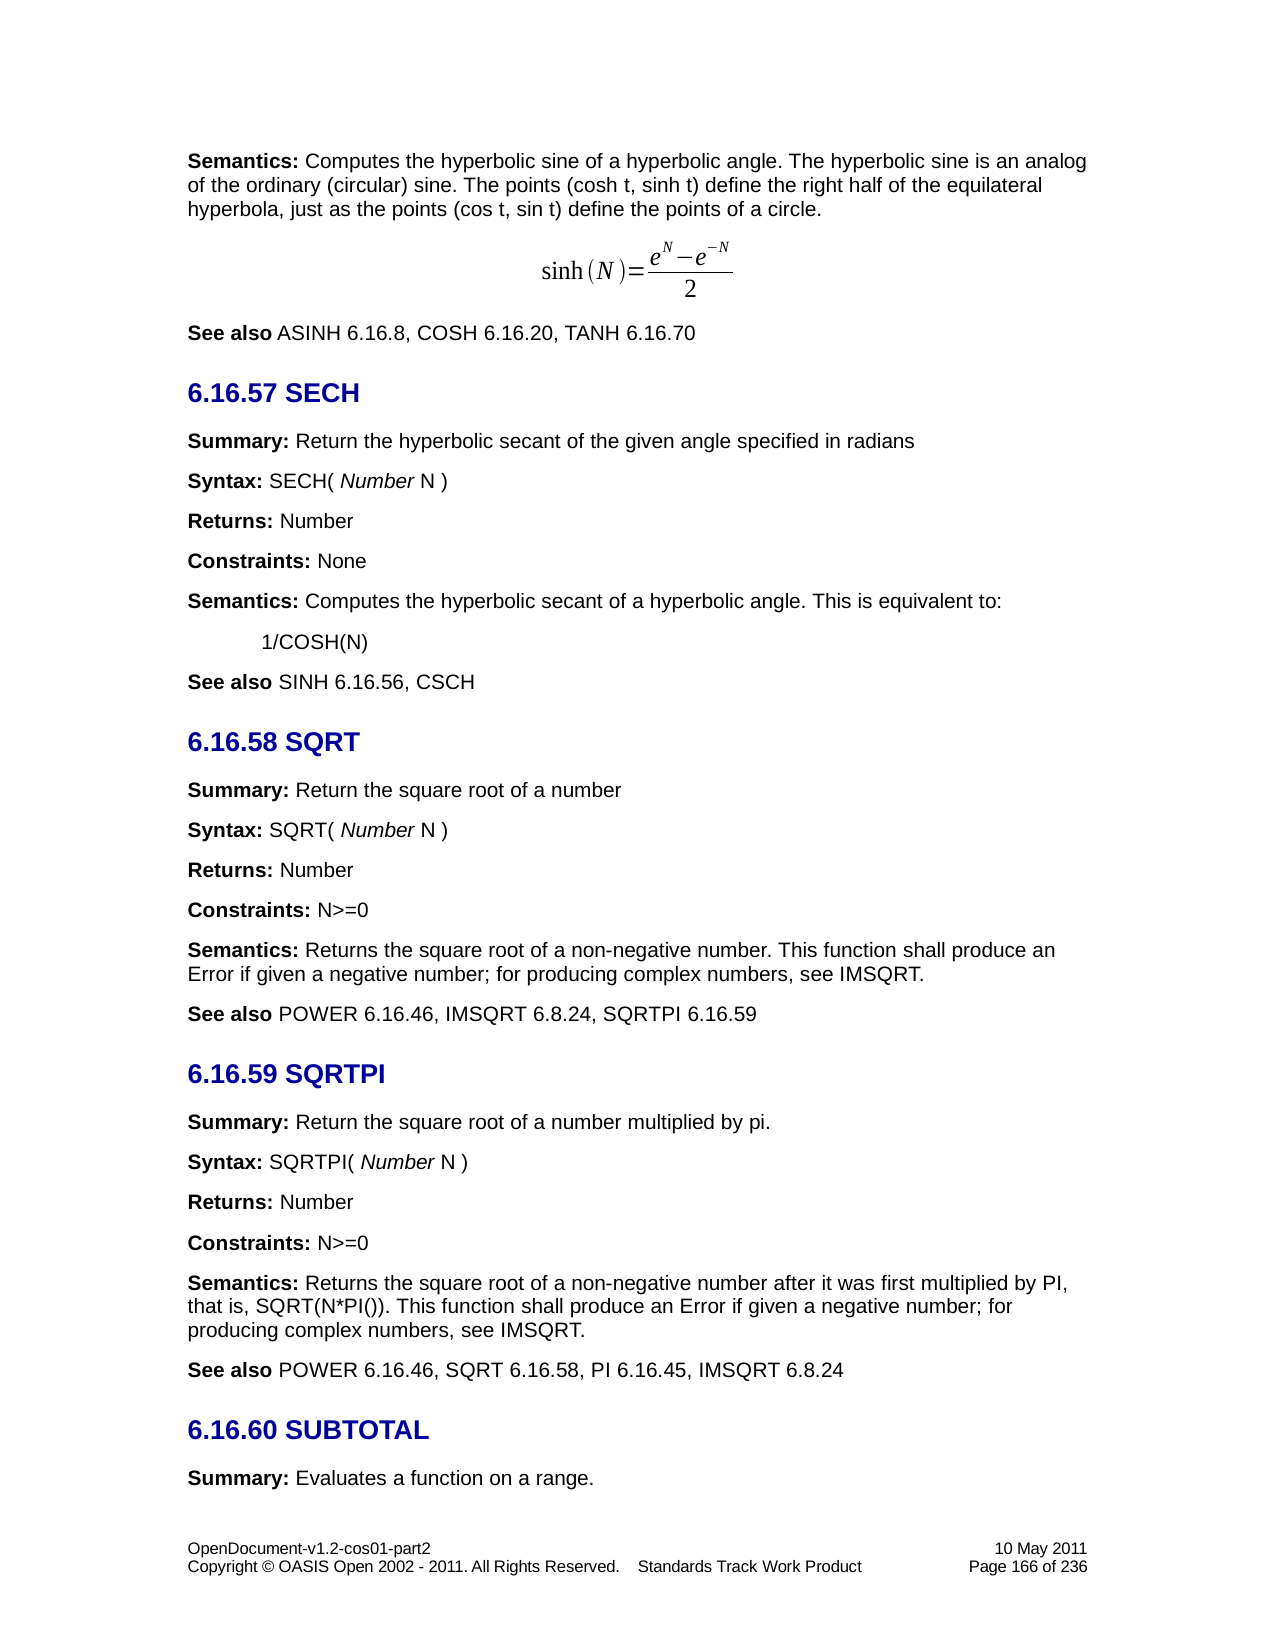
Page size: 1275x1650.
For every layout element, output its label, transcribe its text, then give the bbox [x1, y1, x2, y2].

text Summary: Return the hyperbolic secant of the given angle specified in radians [187, 429, 1088, 453]
text Semantics: Computes the hyperbolic secant of a hyperbolic angle. This is equivalent to: [187, 590, 1088, 613]
text See also POWER 6.16.46, IMSQRT 6.8.24, SQRTPI 6.16.59 [187, 1003, 1088, 1026]
text Returns: Number [187, 1191, 1088, 1214]
text Summary: Return the square root of a number multiplied by pi. [187, 1110, 1088, 1134]
text 1/COSH(N) [187, 630, 1088, 654]
text See also POWER 6.16.46, SQRT 6.16.58, PI 6.16.45, IMSQRT 6.8.24 [187, 1358, 1088, 1382]
text Syntax: SQRT( Number N ) [187, 818, 1088, 842]
text Semantics: Computes the hyperbolic sine of a hyperbolic angle. The hyperbolic sine is an analog of the ordinary (circular) sine. The points (cosh t, sinh t) define the right half of the equilateral hyperbola, just as the points (cos t, sin t) define the points of a circle. [187, 150, 1088, 221]
subtitle SECH [187, 378, 1088, 408]
text Summary: Evaluates a function on a range. [187, 1466, 1088, 1490]
text Semantics: Returns the square root of a non-negative number. This function shall produce an Error if given a negative number; for producing complex numbers, see IMSQRT. [187, 939, 1088, 986]
text Summary: Return the square root of a number [187, 778, 1088, 802]
text Constraints: N>=0 [187, 1231, 1088, 1254]
text Syntax: SECH( Number N ) [187, 469, 1088, 493]
subtitle SUBTOTAL [187, 1415, 1088, 1445]
text Syntax: SQRTPI( Number N ) [187, 1151, 1088, 1174]
text Semantics: Returns the square root of a non-negative number after it was first multiplied by PI, that is, SQRT(N*PI()). This function shall produce an Error if given a negative number; for producing complex numbers, see IMSQRT. [187, 1271, 1088, 1342]
text See also SINH 6.16.56, CSCH [187, 670, 1088, 694]
text Returns: Number [187, 509, 1088, 533]
text See also ASINH 6.16.8, COSH 6.16.20, TANH 6.16.70 [187, 321, 1088, 345]
subtitle SQRTPI [187, 1059, 1088, 1089]
text Constraints: None [187, 550, 1088, 573]
subtitle SQRT [187, 727, 1088, 757]
text Constraints: N>=0 [187, 899, 1088, 922]
text Returns: Number [187, 858, 1088, 882]
